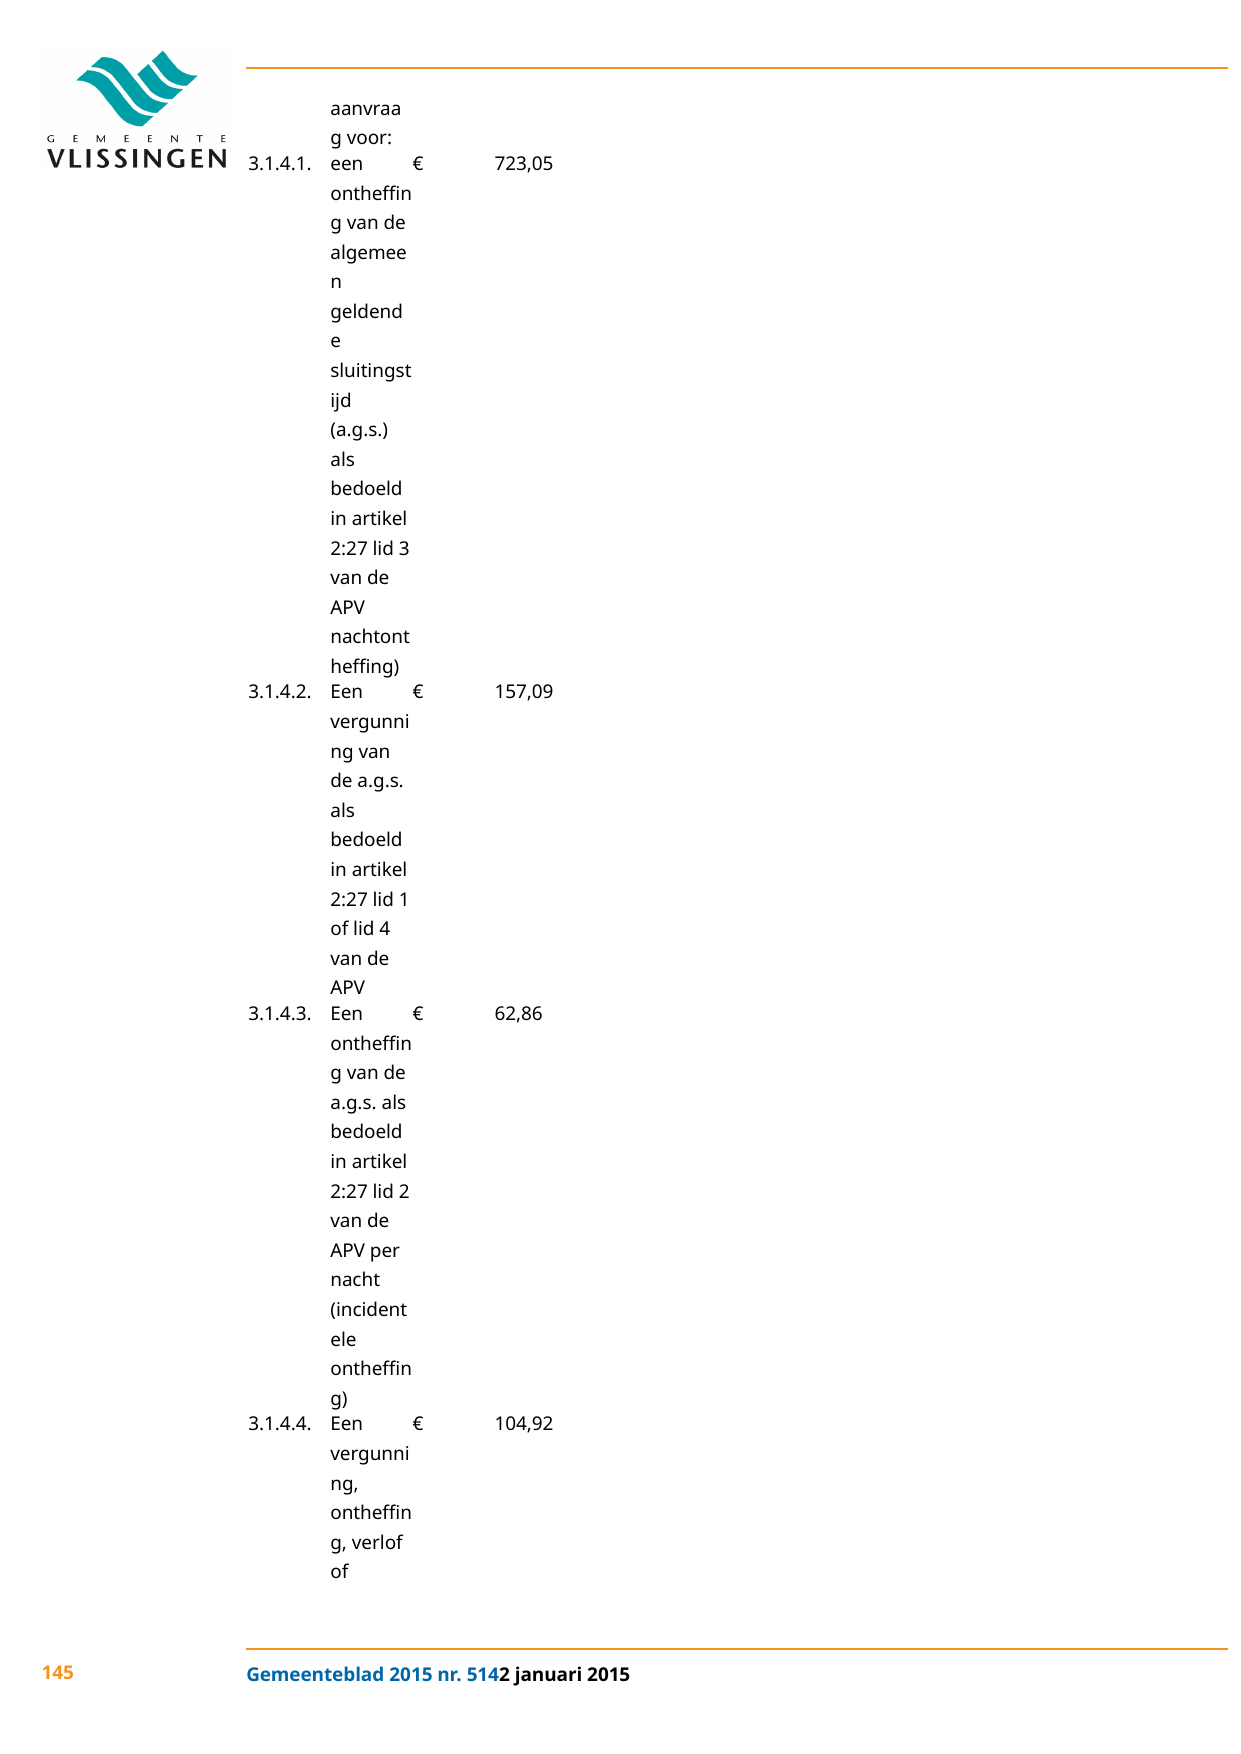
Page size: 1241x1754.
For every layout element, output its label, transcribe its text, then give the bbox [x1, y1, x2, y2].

table_cell [577, 150, 659, 679]
table_cell [987, 95, 1069, 150]
table_cell een ontheffing van de algemeen geldende sluitingstijd (a.g.s.) als bedoeld in artikel 2:27 lid 3 van de APV nachtontheffing) [330, 150, 412, 679]
table_cell [905, 679, 987, 1000]
table_cell [577, 1411, 659, 1584]
table_cell [659, 150, 741, 679]
table_cell [905, 1000, 987, 1411]
table_cell 62,86 [494, 1000, 577, 1411]
table_cell € [412, 1000, 494, 1411]
table_cell Een vergunning, ontheffing, verlof of [330, 1411, 412, 1584]
table_cell [823, 1411, 905, 1584]
table_cell Een vergunning van de a.g.s. als bedoeld in artikel 2:27 lid 1 of lid 4 van de APV [330, 679, 412, 1000]
table_cell [987, 1000, 1069, 1411]
table_cell [577, 679, 659, 1000]
table_cell [741, 95, 823, 150]
table_cell € [412, 150, 494, 679]
table_cell [659, 1411, 741, 1584]
table_cell [1069, 150, 1152, 679]
table_cell € [412, 679, 494, 1000]
table_cell [659, 679, 741, 1000]
table_cell [823, 679, 905, 1000]
table_cell [659, 1000, 741, 1411]
table_cell [494, 95, 577, 150]
table_cell 3.1.4.3. [248, 1000, 330, 1411]
picture [41, 47, 231, 172]
table_cell [823, 150, 905, 679]
table_cell [905, 150, 987, 679]
table_cell [577, 1000, 659, 1411]
table_cell [823, 1000, 905, 1411]
table_cell [248, 95, 330, 150]
table_cell [741, 150, 823, 679]
table_cell [577, 95, 659, 150]
table_cell [741, 1411, 823, 1584]
table_cell [905, 95, 987, 150]
table_cell [741, 679, 823, 1000]
table_cell 104,92 [494, 1411, 577, 1584]
table_cell [741, 1000, 823, 1411]
table_cell € [412, 1411, 494, 1584]
table_cell [823, 95, 905, 150]
table_cell [1069, 1000, 1152, 1411]
table_cell [987, 1411, 1069, 1584]
table_cell [987, 150, 1069, 679]
table_cell 3.1.4.1. [248, 150, 330, 679]
table_cell 157,09 [494, 679, 577, 1000]
table_cell 3.1.4.4. [248, 1411, 330, 1584]
table_cell [905, 1411, 987, 1584]
table_cell [1069, 679, 1152, 1000]
table_cell [1069, 95, 1152, 150]
table_cell 3.1.4.2. [248, 679, 330, 1000]
table_cell Een ontheffing van de a.g.s. als bedoeld in artikel 2:27 lid 2 van de APV per nacht (incidentele ontheffing) [330, 1000, 412, 1411]
table_cell 723,05 [494, 150, 577, 679]
table_cell [659, 95, 741, 150]
table_cell [1069, 1411, 1152, 1584]
table_cell [412, 95, 494, 150]
table_cell aanvraag voor: [330, 95, 412, 150]
table_cell [987, 679, 1069, 1000]
